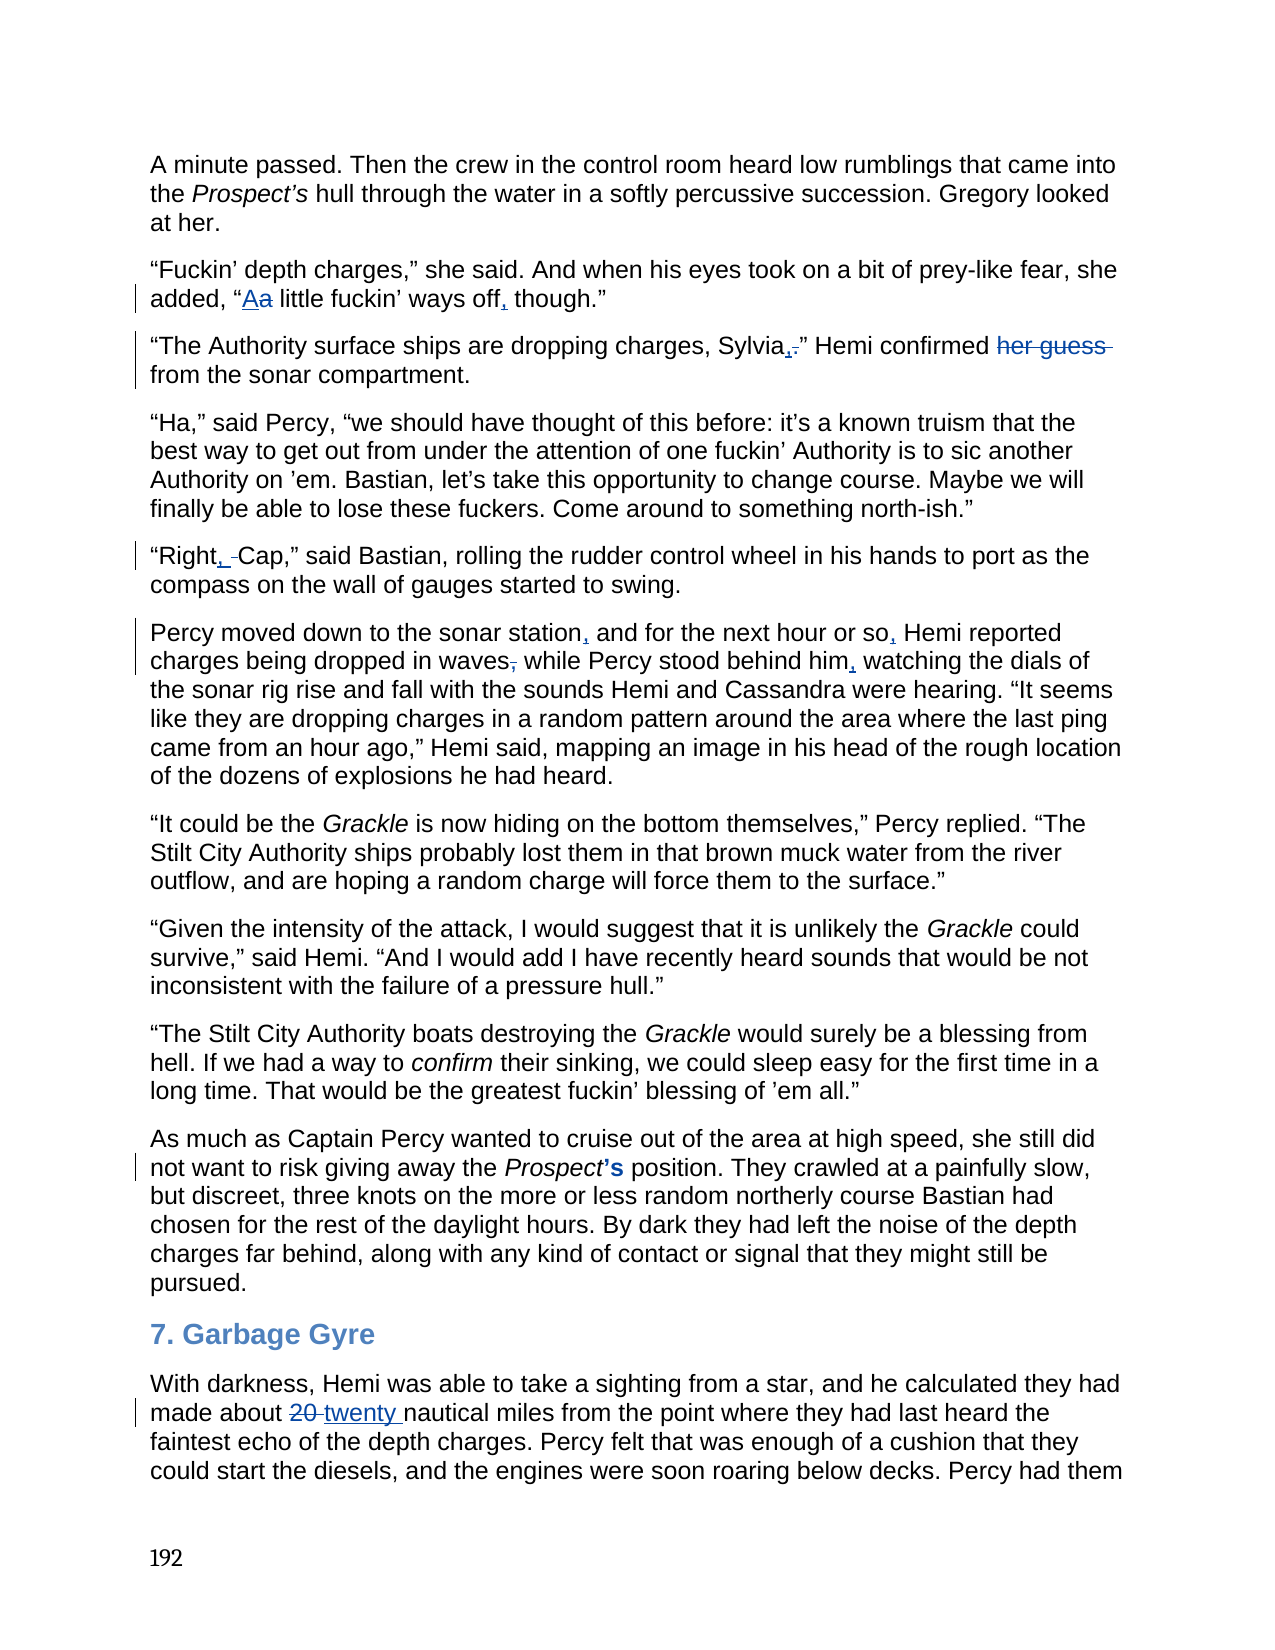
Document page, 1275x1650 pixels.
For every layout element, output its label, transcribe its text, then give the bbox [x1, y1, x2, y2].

text “Right, Cap,” said Bastian, rolling the rudder control wheel in his hands to port as the compass on the wall of gauges started to swing. [150, 541, 1125, 599]
text “The Authority surface ships are dropping charges, Sylvia,” Hemi confirmed from the sonar compartment. [150, 331, 1125, 389]
text A minute passed. Then the crew in the control room heard low rumblings that came into the Prospect’s hull through the water in a softly percussive succession. Gregory looked at her. [150, 150, 1125, 236]
subtitle 7. Garbage Gyre [150, 1317, 1125, 1351]
text With darkness, Hemi was able to take a sighting from a star, and he calculated they had made about twenty nautical miles from the point where they had last heard the faintest echo of the depth charges. Percy felt that was enough of a cushion that they could start the diesels, and the engines were soon roaring below decks. Percy had them [150, 1369, 1125, 1484]
text “It could be the Grackle is now hiding on the bottom themselves,” Percy replied. “The Stilt City Authority ships probably lost them in that brown muck water from the river outflow, and are hoping a random charge will force them to the surface.” [150, 809, 1125, 895]
text “Given the intensity of the attack, I would suggest that it is unlikely the Grackle could survive,” said Hemi. “And I would add I have recently heard sounds that would be not inconsistent with the failure of a pressure hull.” [150, 914, 1125, 1000]
text “Ha,” said Percy, “we should have thought of this before: it’s a known truism that the best way to get out from under the attention of one fuckin’ Authority is to sic another Authority on ’em. Bastian, let’s take this opportunity to change course. Maybe we will finally be able to lose these fuckers. Come around to something north-ish.” [150, 407, 1125, 522]
text “Fuckin’ depth charges,” she said. And when his eyes took on a bit of prey-like fear, she added, “A little fuckin’ ways off, though.” [150, 255, 1125, 312]
text “The Stilt City Authority boats destroying the Grackle would surely be a blessing from hell. If we had a way to confirm their sinking, we could sleep easy for the first time in a long time. That would be the greatest fuckin’ blessing of ’em all.” [150, 1019, 1125, 1105]
text Percy moved down to the sonar station, and for the next hour or so, Hemi reported charges being dropped in waves while Percy stood behind him, watching the dials of the sonar rig rise and fall with the sounds Hemi and Cassandra were hearing. “It seems like they are dropping charges in a random pattern around the area where the last ping came from an hour ago,” Hemi said, mapping an image in his head of the rough location of the dozens of explosions he had heard. [150, 617, 1125, 790]
text As much as Captain Percy wanted to cruise out of the area at high speed, she still did not want to risk giving away the Prospect’s position. They crawled at a painfully slow, but discreet, three knots on the more or less random northerly course Bastian had chosen for the rest of the daylight hours. By dark they had left the noise of the depth charges far behind, along with any kind of contact or signal that they might still be pursued. [150, 1124, 1125, 1296]
